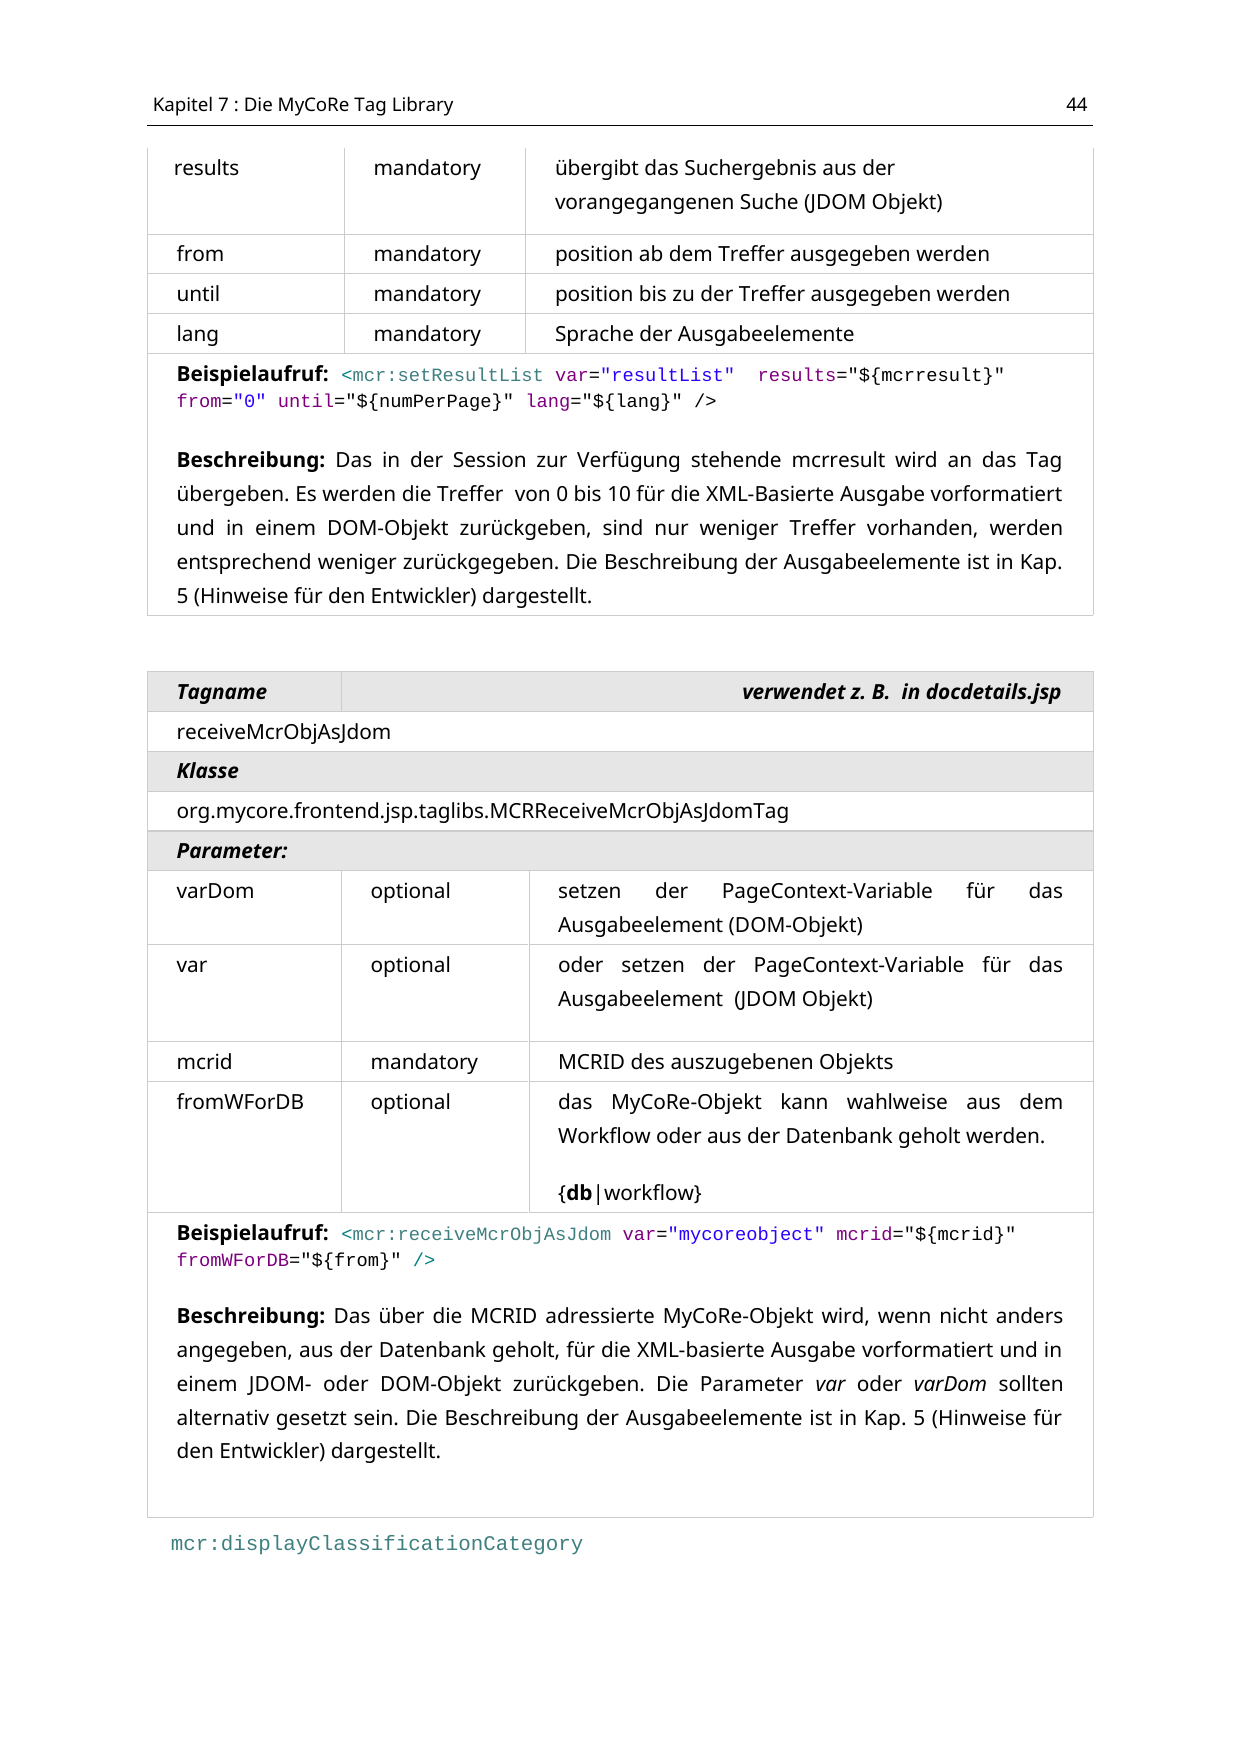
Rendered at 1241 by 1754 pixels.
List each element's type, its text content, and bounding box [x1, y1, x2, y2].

table_cell var [148, 945, 341, 1041]
table_header Tagname [148, 672, 341, 711]
table_cell oder setzen der PageContext-Variable für das Ausgabeelement (JDOM Objekt) [530, 945, 1093, 1041]
table_cell optional [342, 945, 528, 1041]
table_cell mandatory [345, 235, 525, 273]
table_cell das MyCoRe-Objekt kann wahlweise aus dem Workflow oder aus der Datenbank geholt werden. {db|workflow} [530, 1082, 1093, 1212]
table_cell Beispielaufruf: <mcr:receiveMcrObjAsJdom var="mycoreobject" mcrid="${mcrid}" fromWForDB="${from}" /> Beschreibung: Das über die MCRID adressierte MyCoRe-Objekt wird, wenn nicht anders angegeben, aus der Datenbank geholt, für die XML-basierte Ausgabe vorformatiert und in einem JDOM- oder DOM-Objekt zurückgeben. Die Parameter var oder varDom sollten alternativ gesetzt sein. Die Beschreibung der Ausgabeelemente ist in Kap. 5 (Hinweise für den Entwickler) dargestellt. [148, 1213, 1093, 1517]
table_cell position ab dem Treffer ausgegeben werden [526, 235, 1093, 273]
table_cell org.mycore.frontend.jsp.taglibs.MCRReceiveMcrObjAsJdomTag [148, 792, 1093, 830]
text mcr:displayClassificationCategory [171, 1533, 1069, 1557]
table_cell fromWForDB [148, 1082, 341, 1212]
table_cell mandatory [342, 1042, 528, 1081]
table_cell mandatory [345, 148, 525, 234]
table_cell until [148, 274, 344, 313]
table_cell from [148, 235, 344, 273]
table_cell mandatory [345, 274, 525, 313]
table_cell Parameter: [148, 832, 1093, 870]
table_cell setzen der PageContext-Variable für das Ausgabeelement (DOM-Objekt) [530, 871, 1093, 944]
table_cell position bis zu der Treffer ausgegeben werden [526, 274, 1093, 313]
table_cell MCRID des auszugebenen Objekts [530, 1042, 1093, 1081]
table_cell optional [342, 871, 528, 944]
table_cell Sprache der Ausgabeelemente [526, 314, 1093, 353]
table_cell mcrid [148, 1042, 341, 1081]
table_cell lang [148, 314, 344, 353]
table_cell varDom [148, 871, 341, 944]
table_cell übergibt das Suchergebnis aus der vorangegangenen Suche (JDOM Objekt) [526, 148, 1093, 234]
table_header verwendet z. B. in docdetails.jsp [342, 672, 1093, 711]
table_cell Beispielaufruf: <mcr:setResultList var="resultList" results="${mcrresult}" from="0" until="${numPerPage}" lang="${lang}" /> Beschreibung: Das in der Session zur Verfügung stehende mcrresult wird an das Tag übergeben. Es werden die Treffer von 0 bis 10 für die XML-Basierte Ausgabe vorformatiert und in einem DOM-Objekt zurückgeben, sind nur weniger Treffer vorhanden, werden entsprechend weniger zurückgegeben. Die Beschreibung der Ausgabeelemente ist in Kap. 5 (Hinweise für den Entwickler) dargestellt. [148, 354, 1093, 615]
table_cell optional [342, 1082, 528, 1212]
table_cell receiveMcrObjAsJdom [148, 712, 1093, 751]
table_cell mandatory [345, 314, 525, 353]
table_cell results [148, 148, 344, 234]
table_cell Klasse [148, 752, 1093, 791]
